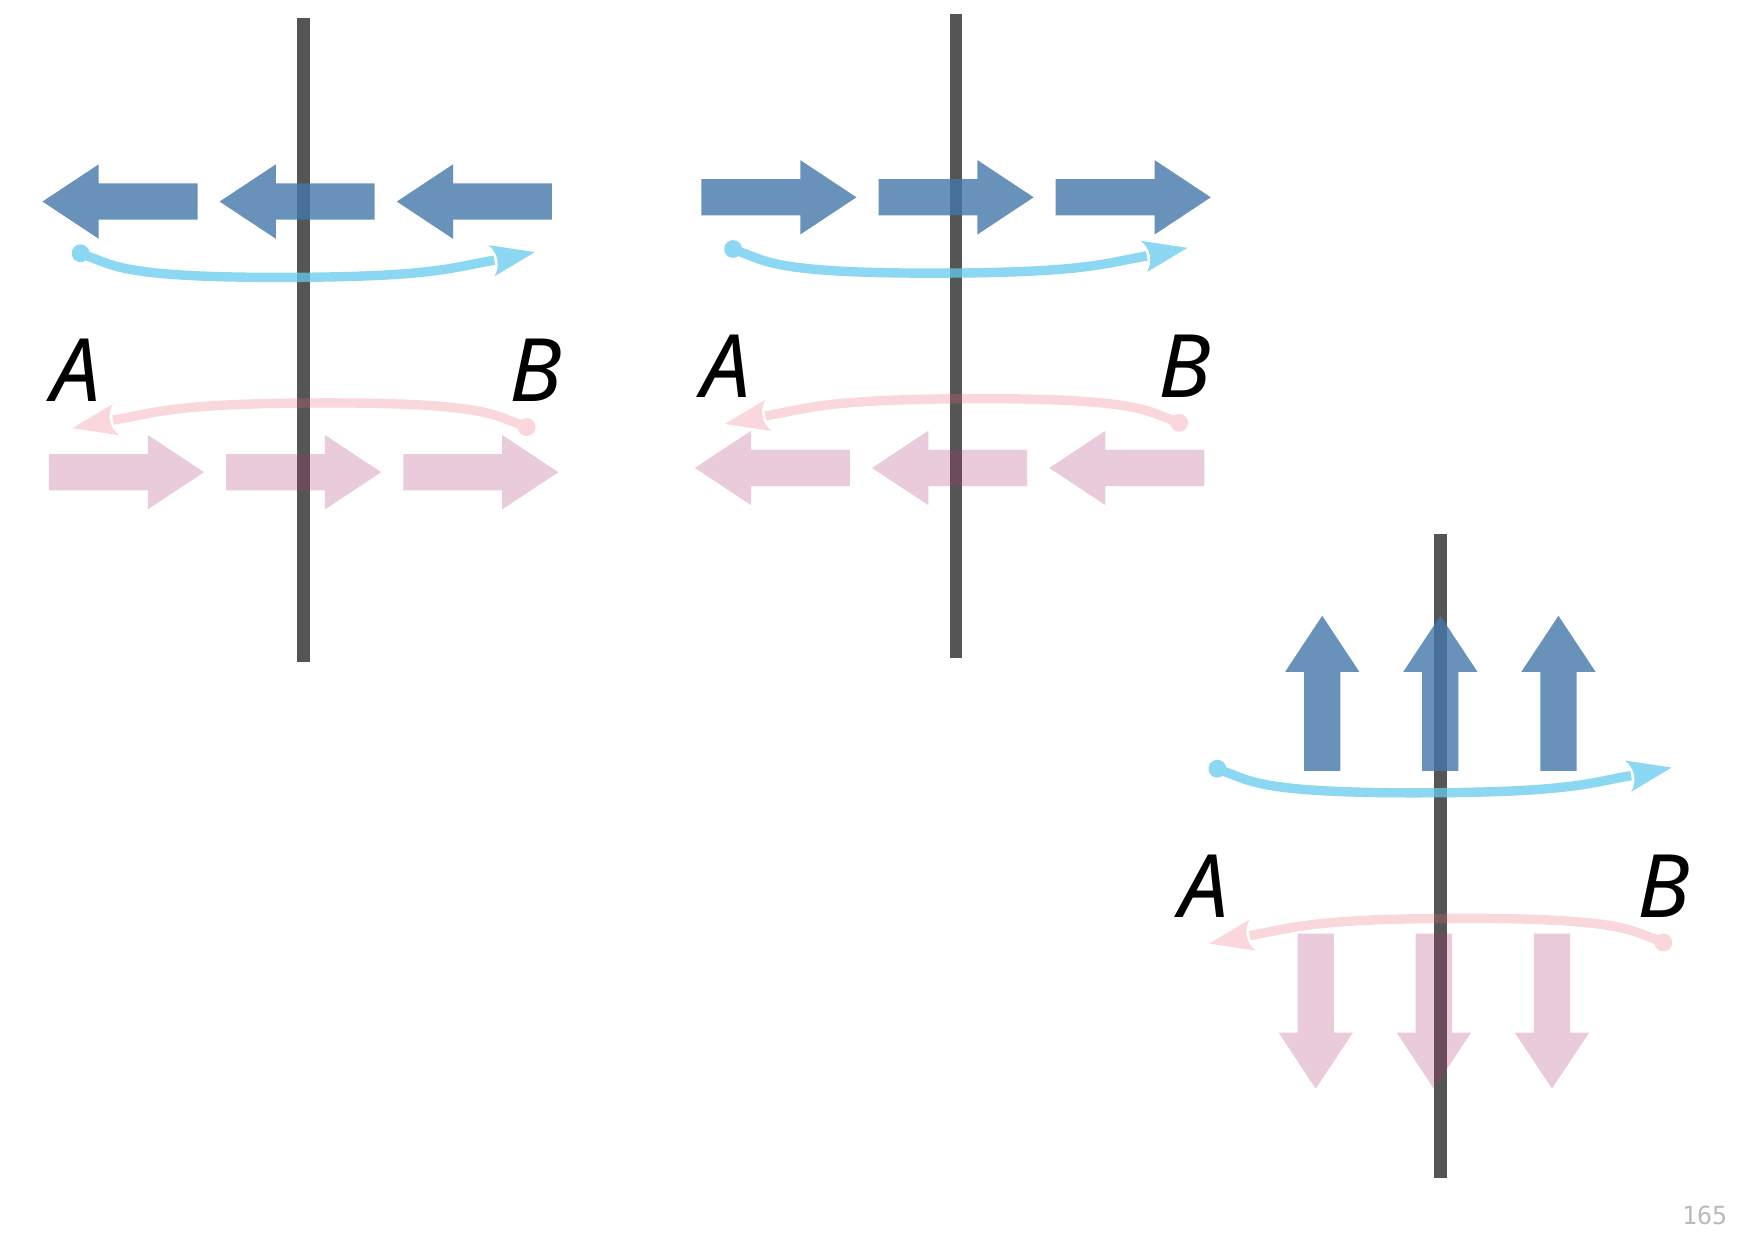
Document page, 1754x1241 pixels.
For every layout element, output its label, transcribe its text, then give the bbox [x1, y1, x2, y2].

text_box B [1144, 284, 1228, 396]
text_box [42, 164, 198, 239]
text_box [694, 430, 850, 506]
text_box [396, 164, 552, 239]
text_box [403, 435, 559, 510]
text_box [48, 435, 205, 510]
text_box [872, 430, 1028, 506]
text_box [1521, 615, 1596, 771]
text_box B [494, 289, 578, 401]
text_box A [686, 284, 780, 396]
text_box [1055, 160, 1211, 235]
text_box [1396, 933, 1472, 1089]
text_box [1285, 615, 1360, 771]
text_box [701, 160, 857, 235]
text_box [1049, 430, 1205, 506]
text_box [1514, 933, 1590, 1089]
text_box [878, 160, 1034, 235]
text_box B [1622, 804, 1706, 916]
text_box [1403, 615, 1478, 771]
text_box A [37, 289, 130, 401]
text_box [1278, 933, 1353, 1089]
text_box [219, 164, 375, 239]
text_box [226, 435, 382, 510]
text_box A [1165, 804, 1258, 916]
